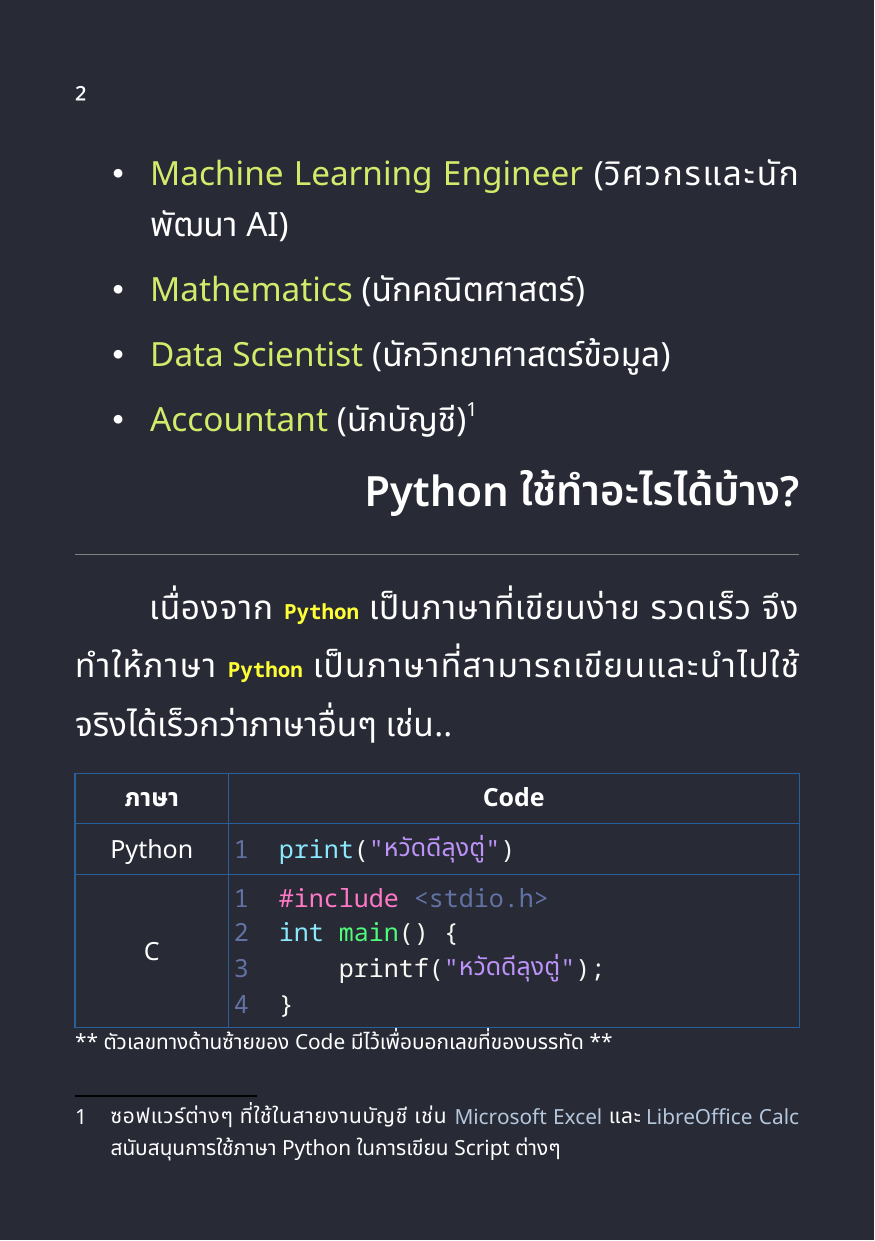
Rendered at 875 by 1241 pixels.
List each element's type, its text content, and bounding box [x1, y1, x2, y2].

list Mathematics (นักคณิตศาสตร์) [112, 266, 799, 316]
table_cell 1 #include <stdio.h> 2 int main() { 3 printf("หวัดดีลุงตู่"); 4 } [229, 875, 799, 1027]
table_header ภาษา [76, 774, 228, 823]
text เนื่องจาก Python เป็นภาษาที่เขียนง่าย รวดเร็ว จึงทำให้ภาษา Python เป็นภาษาที่สามารถเขียนและนำไปใช้จริงได้เร็วกว่าภาษาอื่นๆ เช่น.. [75, 584, 799, 751]
list Data Scientist (นักวิทยาศาสตร์ข้อมูล) [112, 331, 799, 382]
table_cell 1 print("หวัดดีลุงตู่") [229, 824, 799, 874]
table_header Code [229, 774, 799, 823]
subtitle Python ใช้ทำอะไรได้บ้าง? [134, 461, 799, 525]
list Accountant (นักบัญชี) [112, 396, 799, 447]
text ** ตัวเลขทางด้านซ้ายของ Code มีไว้เพื่อบอกเลขที่ของบรรทัด ** [75, 1028, 799, 1059]
list ซอฟแวร์ต่างๆ ที่ใช้ในสายงานบัญชี เช่น Microsoft Excel และLibreOffice Calc สนับสนุนการใช้ภาษา Python ในการเขียน Script ต่างๆ [75, 1102, 799, 1165]
list Machine Learning Engineer (วิศวกรและนักพัฒนา AI) [112, 150, 799, 251]
table_cell C [76, 875, 228, 1027]
table_cell Python [76, 824, 228, 874]
